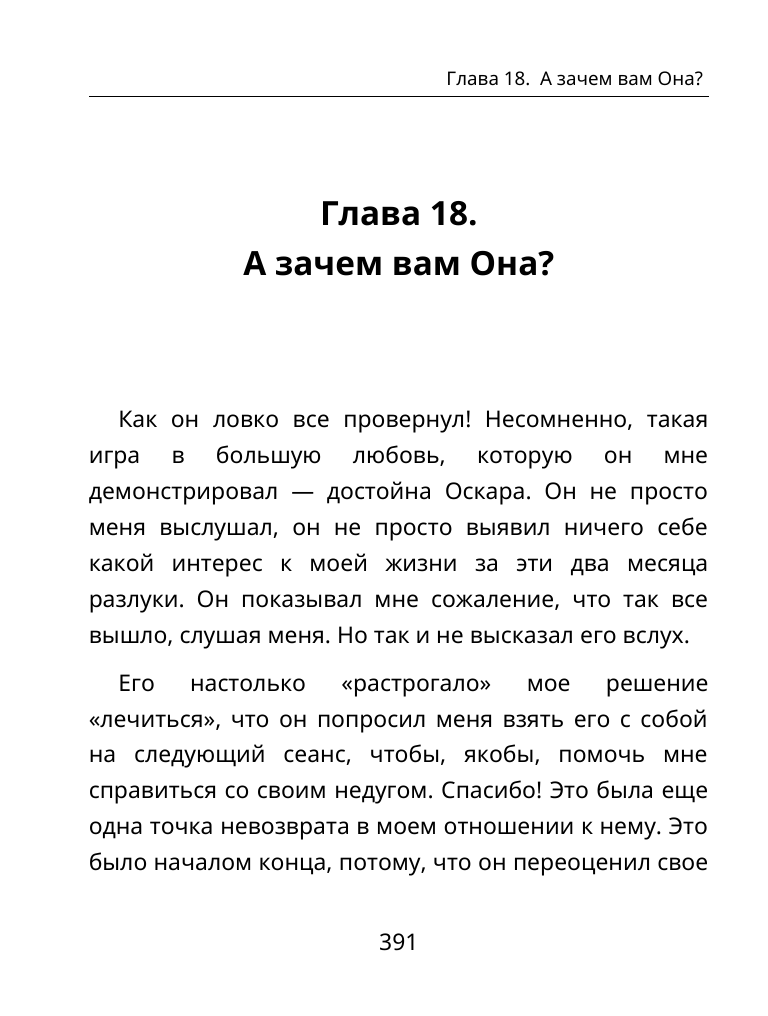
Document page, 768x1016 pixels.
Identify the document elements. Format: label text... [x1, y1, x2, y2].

subtitle Глава 18. А зачем вам Она? [88, 185, 709, 285]
text Его настолько «растрогало» мое решение «лечиться», что он попросил меня взять его с собой на следующий сеанс, чтобы, якобы, помочь мне справиться со своим недугом. Спасибо! Это была еще одна точка невозврата в моем отношении к нему. Это было началом конца, потому, что он переоценил свое [88, 667, 709, 877]
text Как он ловко все провернул! Несомненно, такая игра в большую любовь, которую он мне демонстрировал — достойна Оскара. Он не просто меня выслушал, он не просто выявил ничего себе какой интерес к моей жизни за эти два месяца разлуки. Он показывал мне сожаление, что так все вышло, слушая меня. Но так и не высказал его вслух. [88, 403, 709, 650]
